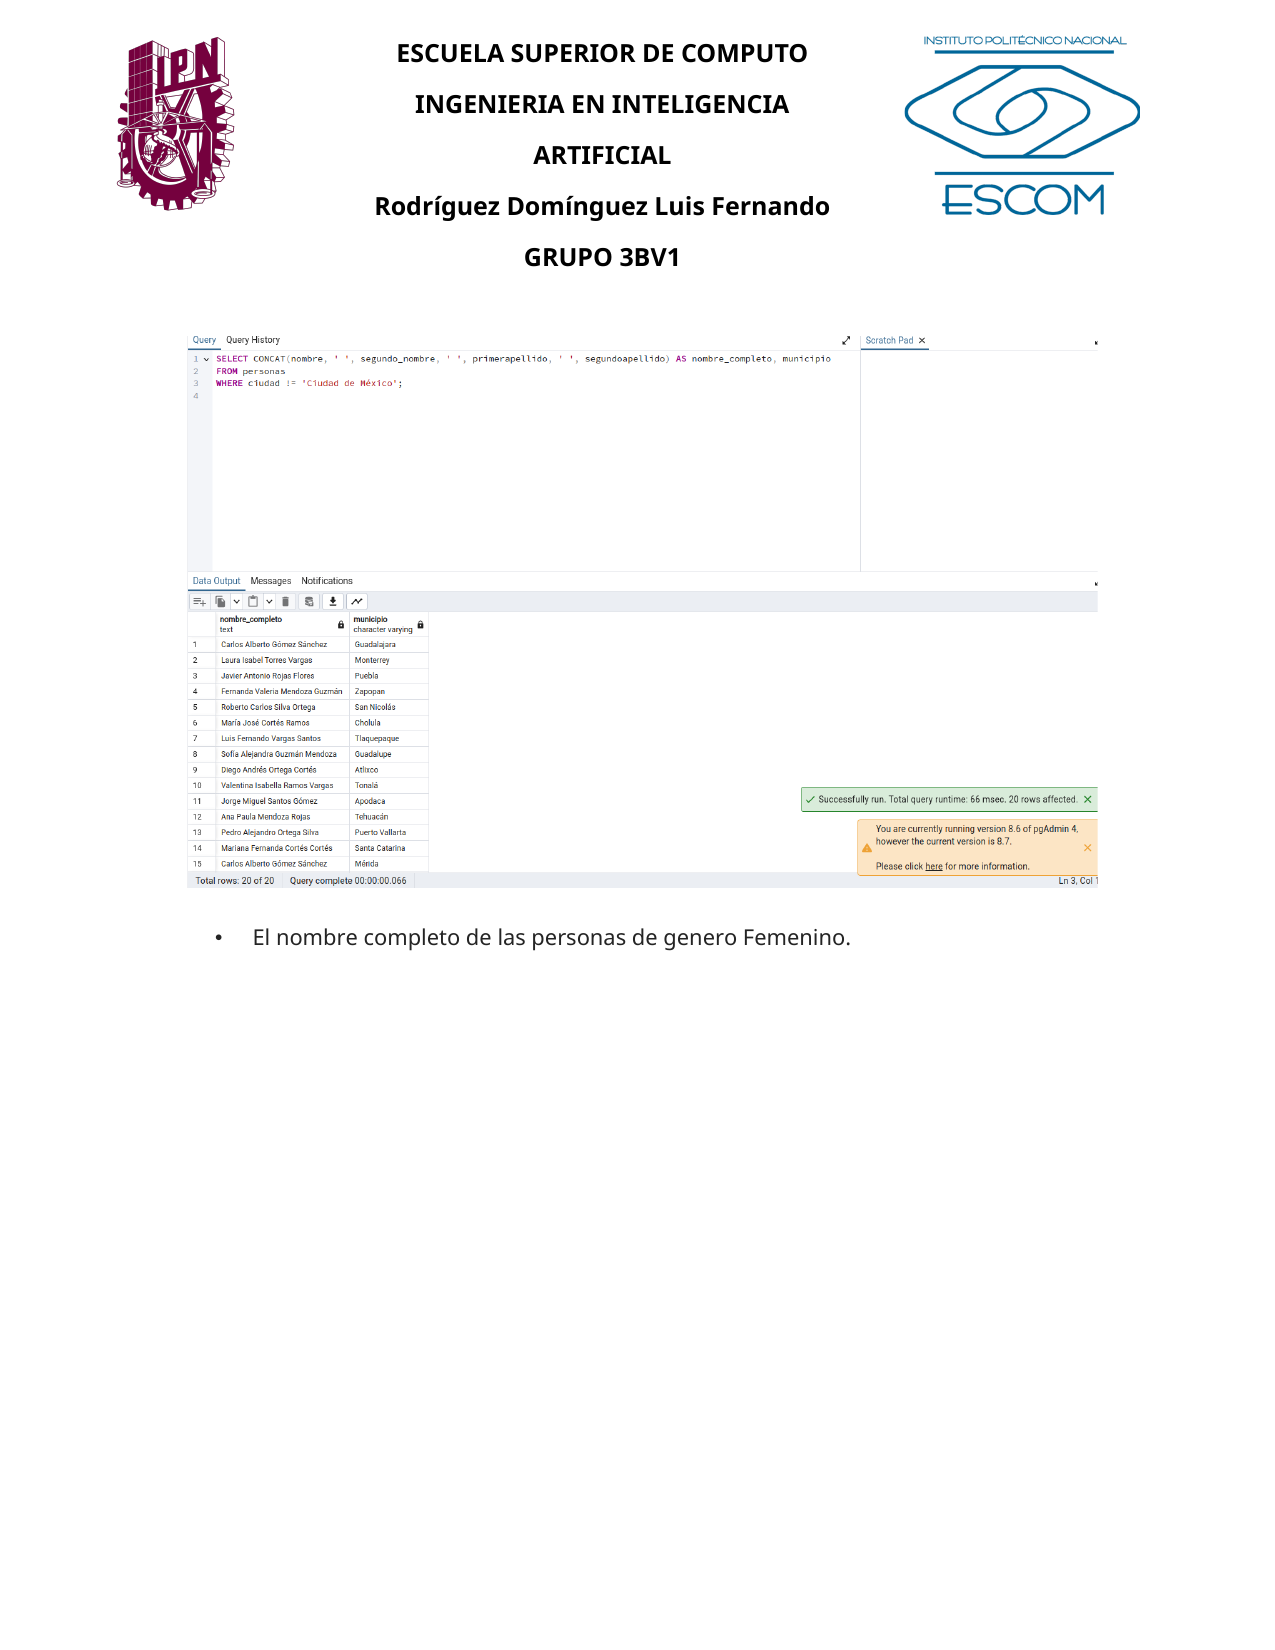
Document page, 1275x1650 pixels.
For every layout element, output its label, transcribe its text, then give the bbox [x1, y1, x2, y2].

picture [1078, 192, 1100, 215]
picture [1038, 188, 1067, 211]
picture [1000, 93, 1044, 130]
list El nombre completo de las personas de genero Femenino. [215, 922, 1098, 952]
picture [904, 117, 1140, 215]
picture [114, 35, 245, 214]
picture [904, 35, 1140, 108]
picture [909, 69, 1087, 154]
picture [1031, 209, 1045, 215]
picture [957, 69, 1137, 154]
picture [177, 336, 1098, 888]
